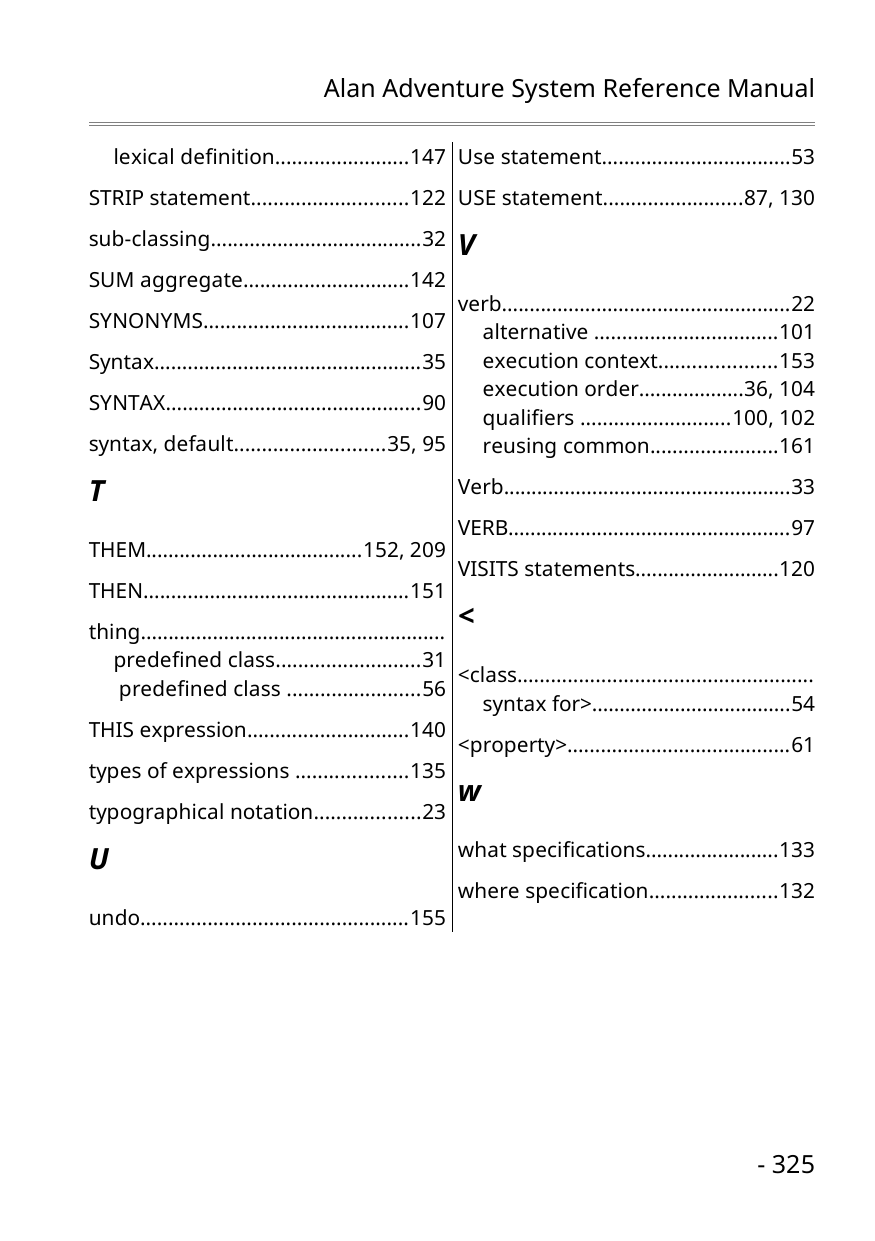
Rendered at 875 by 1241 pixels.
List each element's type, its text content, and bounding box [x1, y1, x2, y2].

text STRIP statement 122 [88, 183, 446, 212]
text syntax, default 35, 95 [88, 429, 446, 458]
text alternative 101 [482, 317, 815, 346]
text Verb 33 [458, 472, 815, 501]
text w [458, 771, 815, 810]
text sub-classing 32 [88, 224, 446, 253]
text thing [88, 617, 446, 645]
text predefined class 56 [113, 674, 446, 702]
text execution context 153 [482, 346, 815, 374]
text where specification 132 [458, 876, 815, 904]
text VERB 97 [458, 513, 815, 542]
text SUM aggregate 142 [88, 265, 446, 294]
text <class [458, 660, 815, 688]
text THIS expression 140 [88, 715, 446, 743]
text Use statement 53 [458, 142, 815, 171]
text reusing common 161 [482, 431, 815, 460]
text qualifiers 100, 102 [482, 403, 815, 431]
text predefined class 31 [113, 645, 446, 674]
text VISITS statements 120 [458, 554, 815, 583]
text syntax for> 54 [482, 688, 815, 717]
text U [88, 838, 446, 878]
text SYNONYMS 107 [88, 306, 446, 335]
text verb 22 [458, 288, 815, 317]
text THEN 151 [88, 576, 446, 604]
text Syntax 35 [88, 347, 446, 376]
text what specifications 133 [458, 835, 815, 863]
text < [458, 595, 815, 635]
text SYNTAX 90 [88, 388, 446, 417]
text types of expressions 135 [88, 756, 446, 784]
text lexical definition 147 [113, 142, 446, 171]
text USE statement 87, 130 [458, 183, 815, 212]
text typographical notation 23 [88, 797, 446, 826]
text T [88, 470, 446, 510]
text V [458, 224, 815, 263]
text execution order 36, 104 [482, 374, 815, 403]
text THEM 152, 209 [88, 535, 446, 563]
text <property> 61 [458, 729, 815, 758]
text undo 155 [88, 903, 446, 931]
